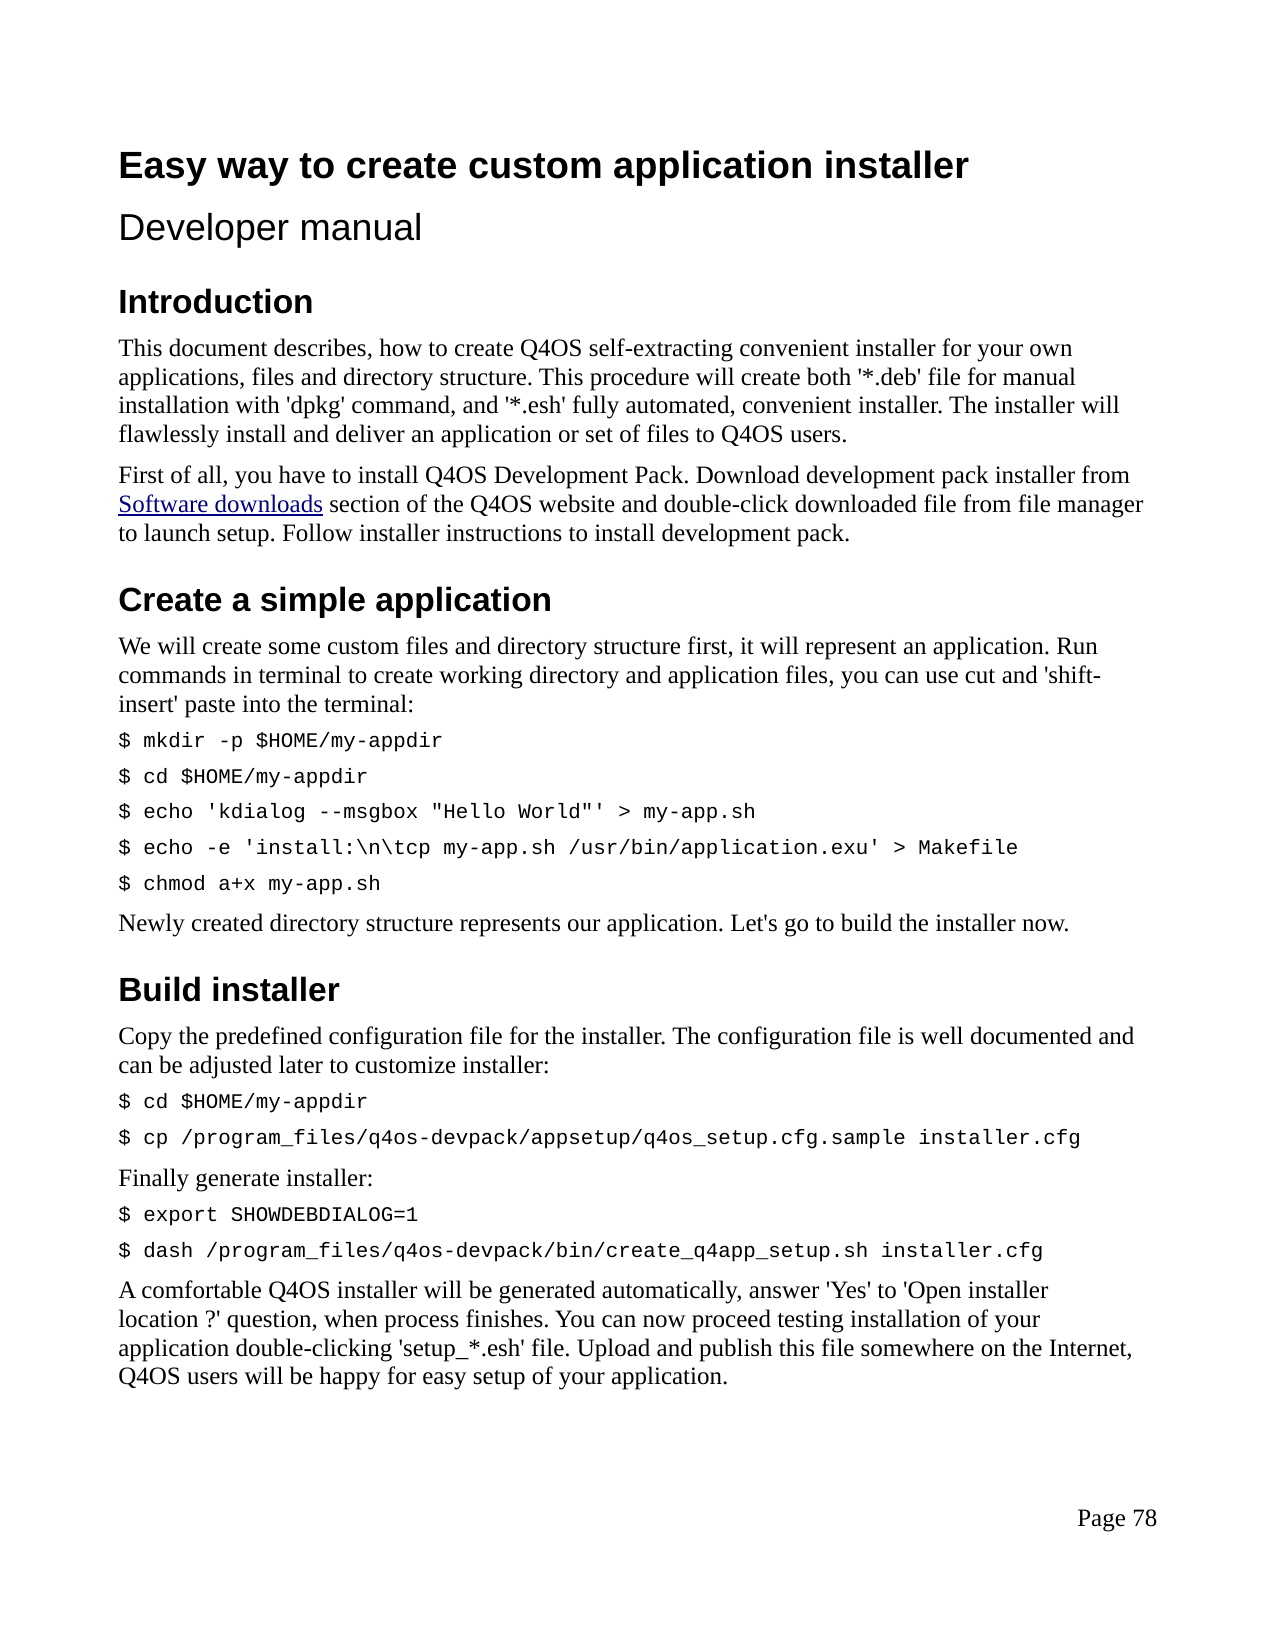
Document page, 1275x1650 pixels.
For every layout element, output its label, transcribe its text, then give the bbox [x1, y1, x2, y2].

text $ cd $HOME/my-appdir [118, 1091, 1157, 1115]
text Finally generate installer: [118, 1163, 1157, 1191]
text $ dash /program_files/q4os-devpack/bin/create_q4app_setup.sh installer.cfg [118, 1239, 1157, 1263]
text We will create some custom files and directory structure first, it will represent an application. Run commands in terminal to create working directory and application files, you can use cut and 'shift-insert' paste into the terminal: [118, 631, 1157, 718]
text This document describes, how to create Q4OS self-extracting convenient installer for your own applications, files and directory structure. This procedure will create both '*.deb' file for manual installation with 'dpkg' command, and '*.esh' fully automated, convenient installer. The installer will flawlessly install and deliver an application or set of files to Q4OS users. [118, 333, 1157, 448]
subtitle Create a simple application [118, 580, 1157, 619]
text Copy the predefined configuration file for the installer. The configuration file is well documented and can be adjusted later to customize installer: [118, 1021, 1157, 1079]
subtitle Easy way to create custom application installer [118, 143, 1157, 187]
text $ chmod a+x my-app.sh [118, 873, 1157, 896]
text $ cp /program_files/q4os-devpack/appsetup/q4os_setup.cfg.sample installer.cfg [118, 1127, 1157, 1151]
subtitle Developer manual [118, 206, 1157, 249]
text First of all, you have to install Q4OS Development Pack. Download development pack installer from Software downloads section of the Q4OS website and double-click downloaded file from file manager to launch setup. Follow installer instructions to install development pack. [118, 461, 1157, 547]
subtitle Introduction [118, 282, 1157, 321]
text $ mkdir -p $HOME/my-appdir [118, 730, 1157, 754]
text A comfortable Q4OS installer will be generated automatically, answer 'Yes' to 'Open installer location ?' question, when process finishes. You can now proceed testing installation of your application double-clicking 'setup_*.esh' file. Upload and publish this file somewhere on the Internet, Q4OS users will be happy for easy setup of your application. [118, 1275, 1157, 1390]
text Newly created directory structure represents our application. Let's go to build the installer now. [118, 908, 1157, 937]
subtitle Build installer [118, 970, 1157, 1009]
text $ echo 'kdialog --msgbox "Hello World"' > my-app.sh [118, 801, 1157, 825]
text $ cd $HOME/my-appdir [118, 766, 1157, 789]
text $ export SHOWDEBDIALOG=1 [118, 1204, 1157, 1228]
text $ echo -e 'install:\n\tcp my-app.sh /usr/bin/application.exu' > Makefile [118, 837, 1157, 861]
